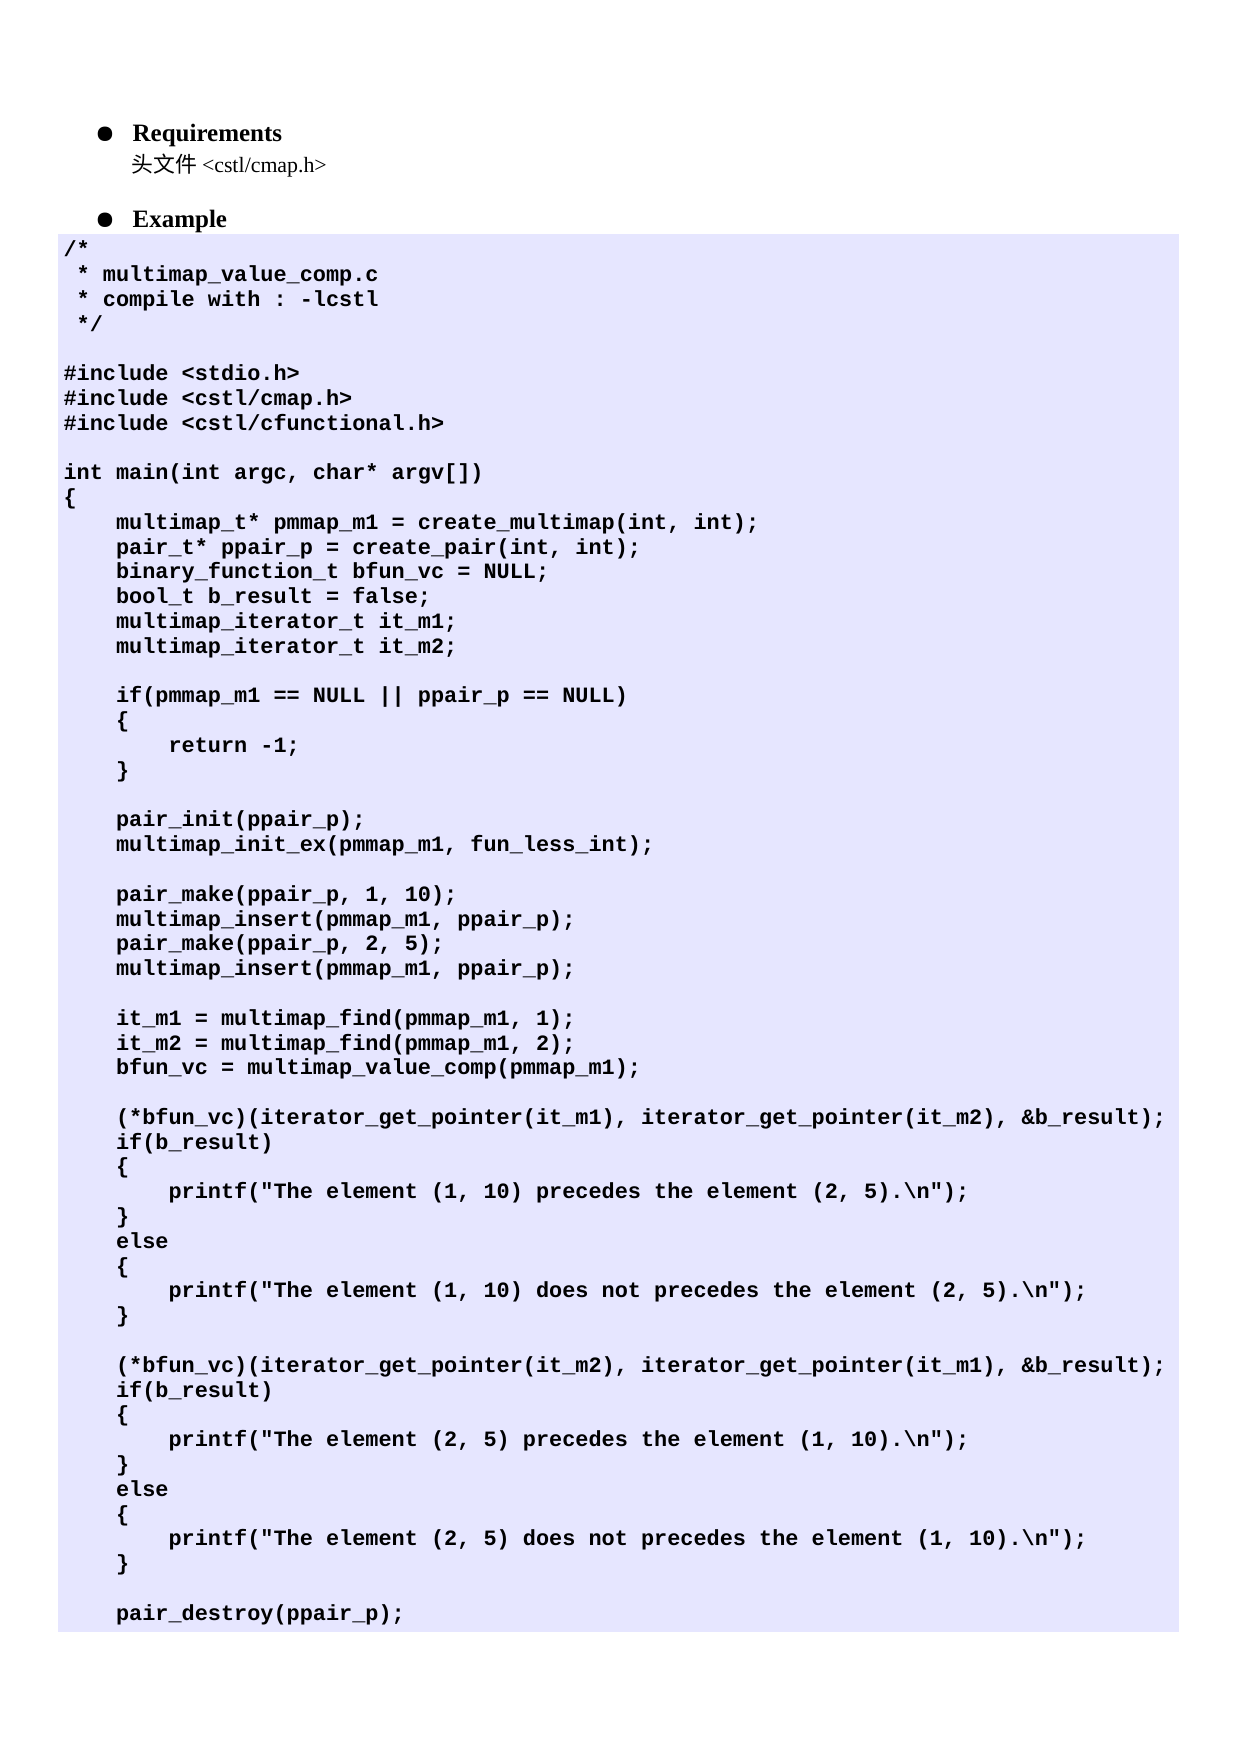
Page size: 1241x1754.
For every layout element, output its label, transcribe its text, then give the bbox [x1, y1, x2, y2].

list Requirements [95, 118, 1179, 147]
table_header /* * multimap_value_comp.c * compile with : -lcstl */ #include <stdio.h> #include <cstl/cmap.h> #include <cstl/cfunctional.h> int main(int argc, char* argv[]) { multimap_t* pmmap_m1 = create_multimap(int, int); pair_t* ppair_p = create_pair(int, int); binary_function_t bfun_vc = NULL; bool_t b_result = false; multimap_iterator_t it_m1; multimap_iterator_t it_m2; if(pmmap_m1 == NULL || ppair_p == NULL) { return -1; } pair_init(ppair_p); multimap_init_ex(pmmap_m1, fun_less_int); pair_make(ppair_p, 1, 10); multimap_insert(pmmap_m1, ppair_p); pair_make(ppair_p, 2, 5); multimap_insert(pmmap_m1, ppair_p); it_m1 = multimap_find(pmmap_m1, 1); it_m2 = multimap_find(pmmap_m1, 2); bfun_vc = multimap_value_comp(pmmap_m1); (*bfun_vc)(iterator_get_pointer(it_m1), iterator_get_pointer(it_m2), &b_result); if(b_result) { printf("The element (1, 10) precedes the element (2, 5).\n"); } else { printf("The element (1, 10) does not precedes the element (2, 5).\n"); } (*bfun_vc)(iterator_get_pointer(it_m2), iterator_get_pointer(it_m1), &b_result); if(b_result) { printf("The element (2, 5) precedes the element (1, 10).\n"); } else { printf("The element (2, 5) does not precedes the element (1, 10).\n"); } pair_destroy(ppair_p); [58, 234, 1179, 1632]
list Example [95, 204, 1179, 232]
text 头文件 <cstl/cmap.h> [57, 147, 1179, 178]
